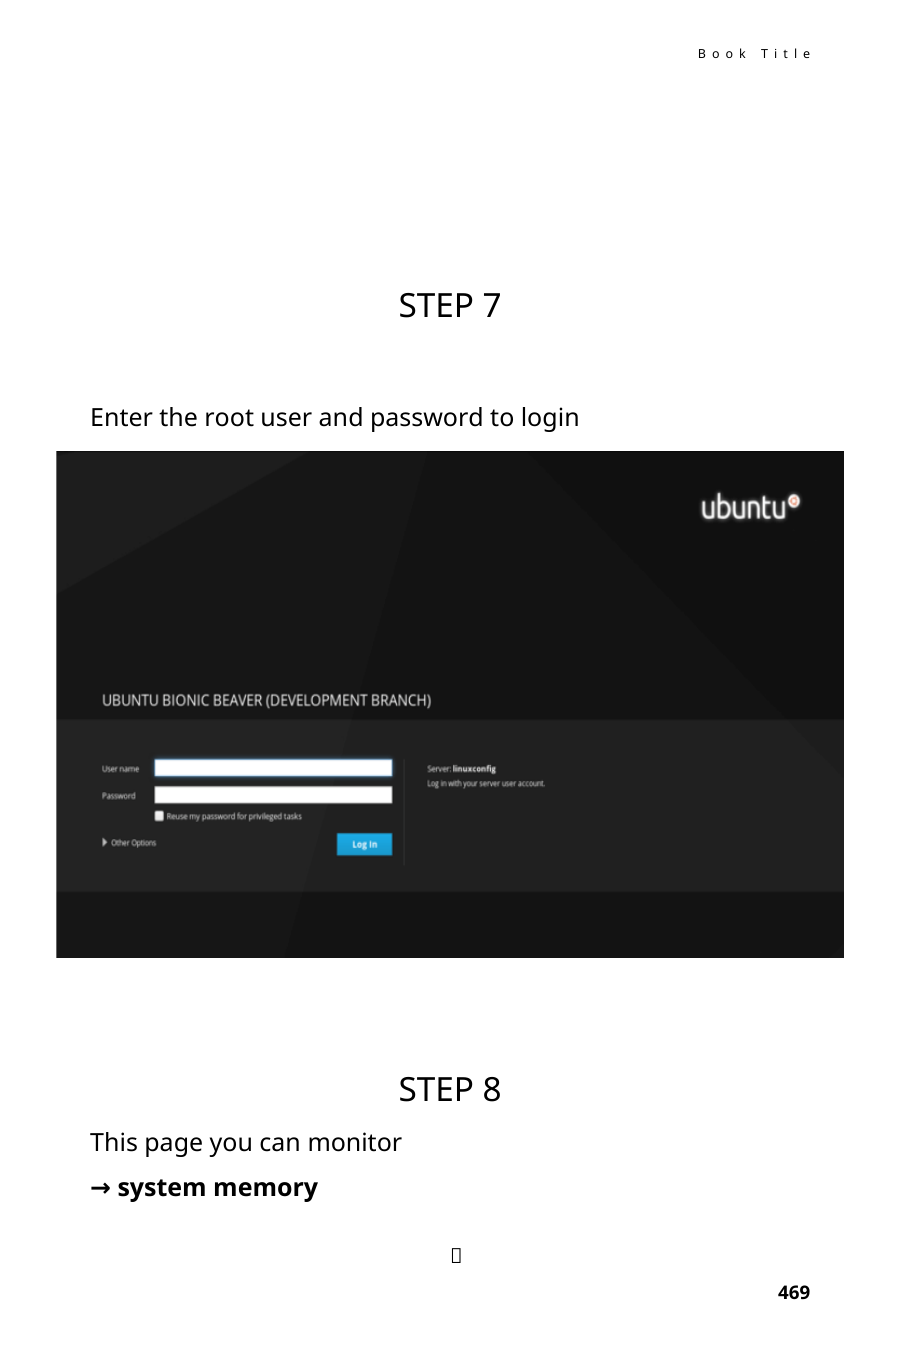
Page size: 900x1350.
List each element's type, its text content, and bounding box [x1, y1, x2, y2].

text This page you can monitor [90, 1125, 810, 1159]
text STEP 8 [90, 1066, 810, 1112]
text → system memory [90, 1169, 810, 1203]
text Enter the root user and password to login [90, 400, 810, 434]
text STEP 7 [90, 282, 810, 327]
picture [56, 451, 844, 958]
